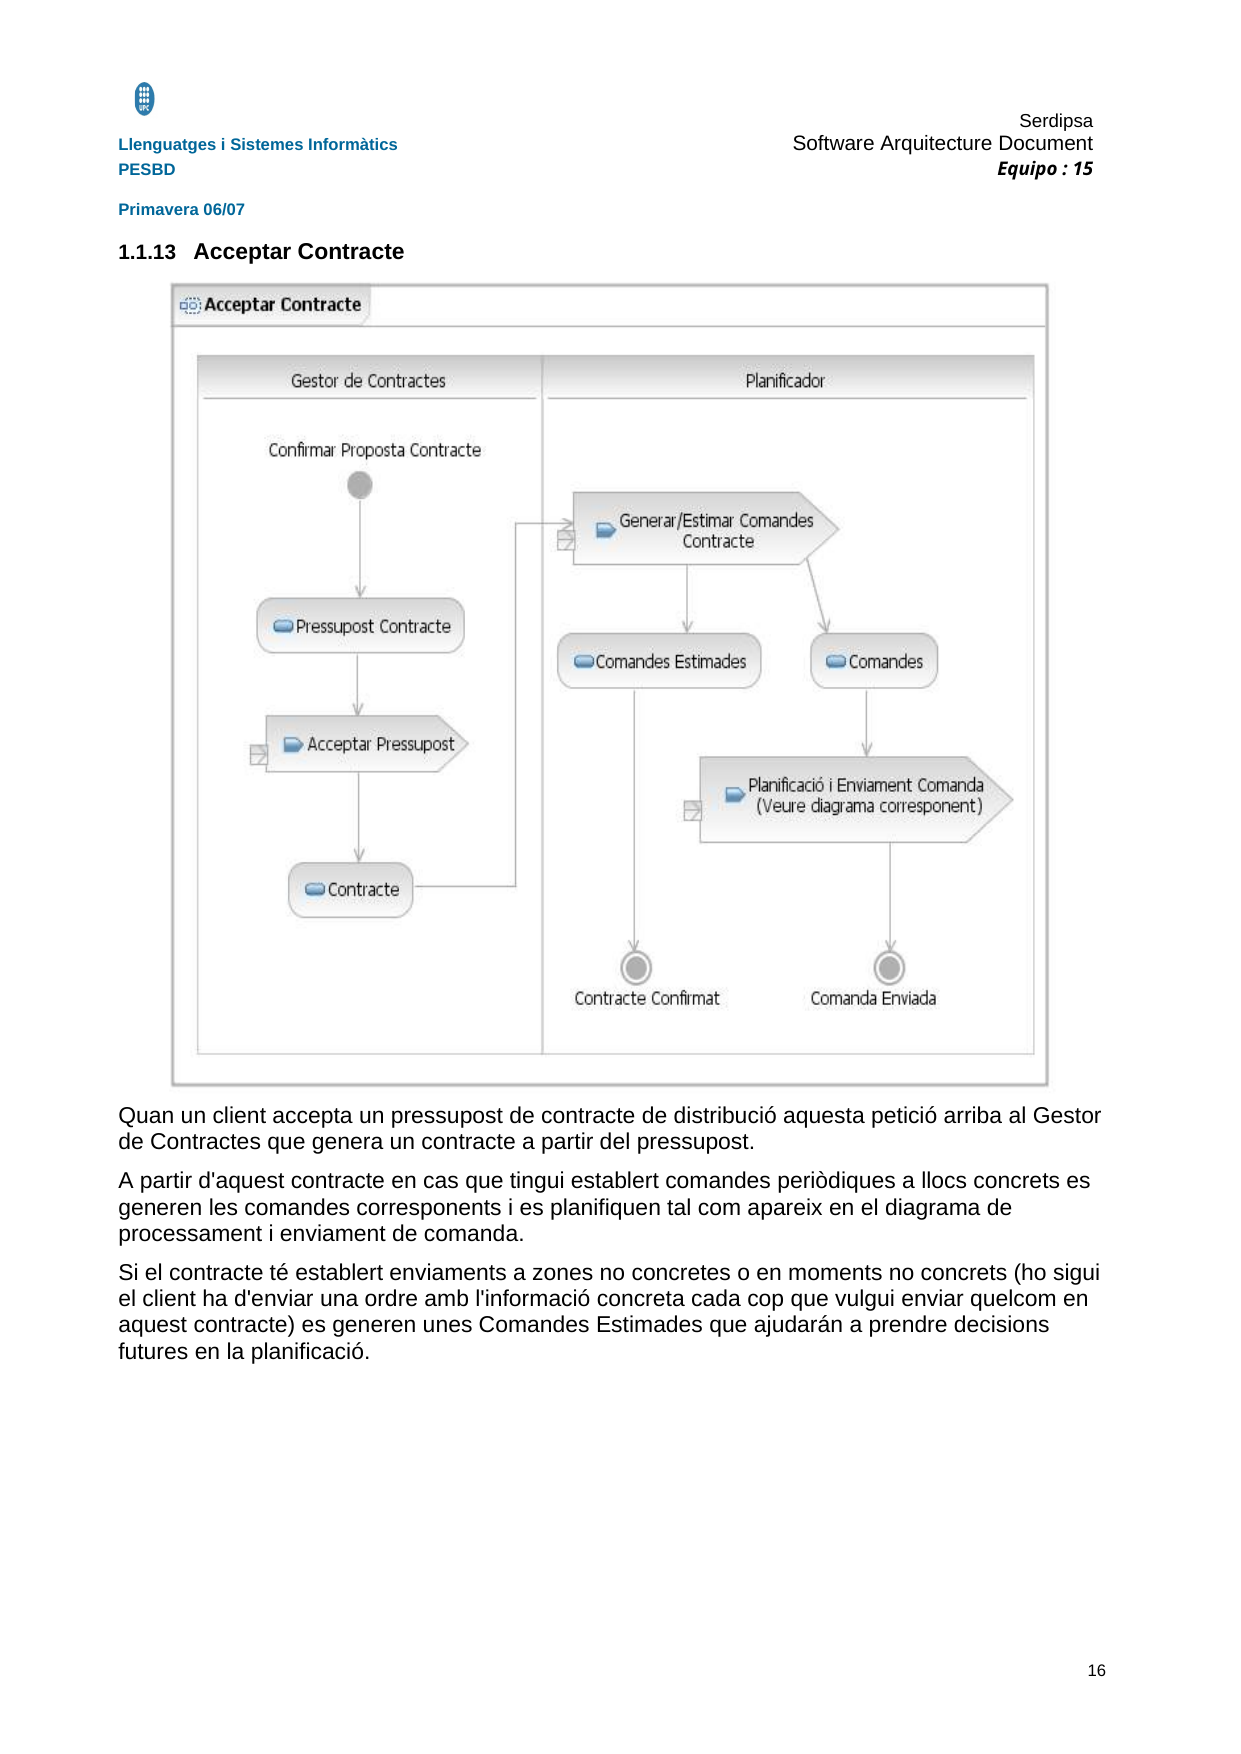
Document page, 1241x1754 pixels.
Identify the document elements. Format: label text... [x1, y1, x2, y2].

text Quan un client accepta un pressupost de contracte de distribució aquesta petició arriba al Gestor de Contractes que genera un contracte a partir del pressupost. [118, 1102, 1106, 1155]
text Si el contracte té establert enviaments a zones no concretes o en moments no concrets (ho sigui el client ha d'enviar una ordre amb l'informació concreta cada cop que vulgui enviar quelcom en aquest contracte) es generen unes Comandes Estimades que ajudarán a prendre decisions futures en la planificació. [118, 1259, 1106, 1364]
picture [159, 270, 1065, 1102]
text A partir d'aquest contracte en cas que tingui establert comandes periòdiques a llocs concrets es generen les comandes corresponents i es planifiquen tal com apareix en el diagrama de processament i enviament de comanda. [118, 1167, 1106, 1246]
subtitle Acceptar Contracte [118, 238, 1106, 264]
